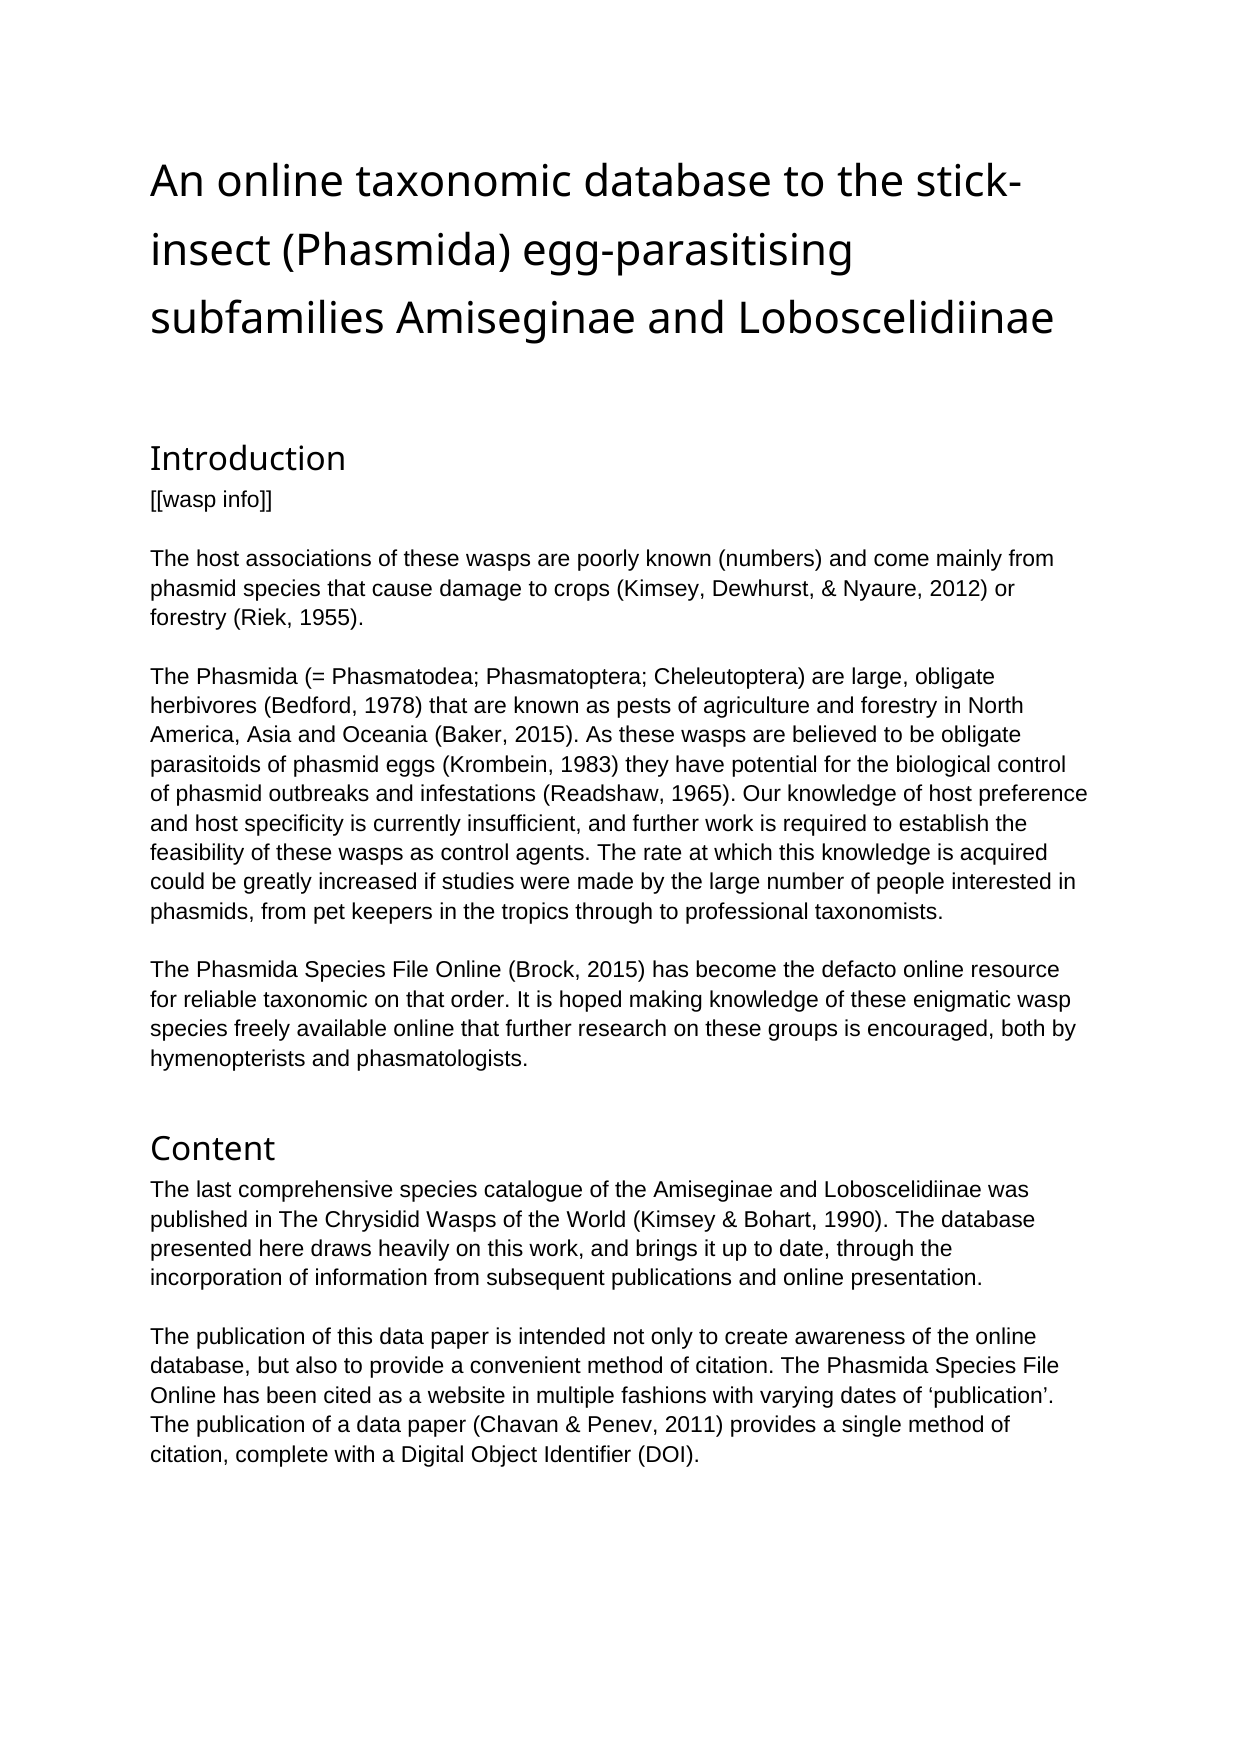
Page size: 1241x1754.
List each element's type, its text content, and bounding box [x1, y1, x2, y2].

title An online taxonomic database to the stick-insect (Phasmida) egg-parasitising subfamilies Amiseginae and Loboscelidiinae [150, 150, 1091, 346]
text The last comprehensive species catalogue of the Amiseginae and Loboscelidiinae was published in The Chrysidid Wasps of the World (Kimsey & Bohart, 1990)⁠. The database presented here draws heavily on this work, and brings it up to date, through the incorporation of information from subsequent publications and online presentation. [150, 1177, 1091, 1291]
text The host associations of these wasps are poorly known (numbers) and come mainly from phasmid species that cause damage to crops (Kimsey, Dewhurst, & Nyaure, 2012)⁠ or forestry (Riek, 1955)⁠. [150, 546, 1091, 630]
text The Phasmida (= Phasmatodea; Phasmatoptera; Cheleutoptera) are large, obligate herbivores (Bedford, 1978)⁠ that are known as pests of agriculture and forestry in North America, Asia and Oceania (Baker, 2015)⁠. As these wasps are believed to be obligate parasitoids of phasmid eggs (Krombein, 1983)⁠ they have potential for the biological control of phasmid outbreaks and infestations (Readshaw, 1965)⁠. Our knowledge of host preference and host specificity is currently insufficient, and further work is required to establish the feasibility of these wasps as control agents. The rate at which this knowledge is acquired could be greatly increased if studies were made by the large number of people interested in phasmids, from pet keepers in the tropics through to professional taxonomists. [150, 663, 1091, 924]
subtitle Content [150, 1125, 1091, 1170]
text [[wasp info]] [150, 487, 1091, 513]
subtitle Introduction [150, 435, 1091, 480]
text The publication of this data paper is intended not only to create awareness of the online database, but also to provide a convenient method of citation. The Phasmida Species File Online has been cited as a website in multiple fashions with varying dates of ‘publication’. The publication of a data paper (Chavan & Penev, 2011)⁠ provides a single method of citation, complete with a Digital Object Identifier (DOI). [150, 1324, 1091, 1467]
text The Phasmida Species File Online (Brock, 2015)⁠ has become the defacto online resource for reliable taxonomic on that order. It is hoped making knowledge of these enigmatic wasp species freely available online that further research on these groups is encouraged, both by hymenopterists and phasmatologists. [150, 957, 1091, 1071]
